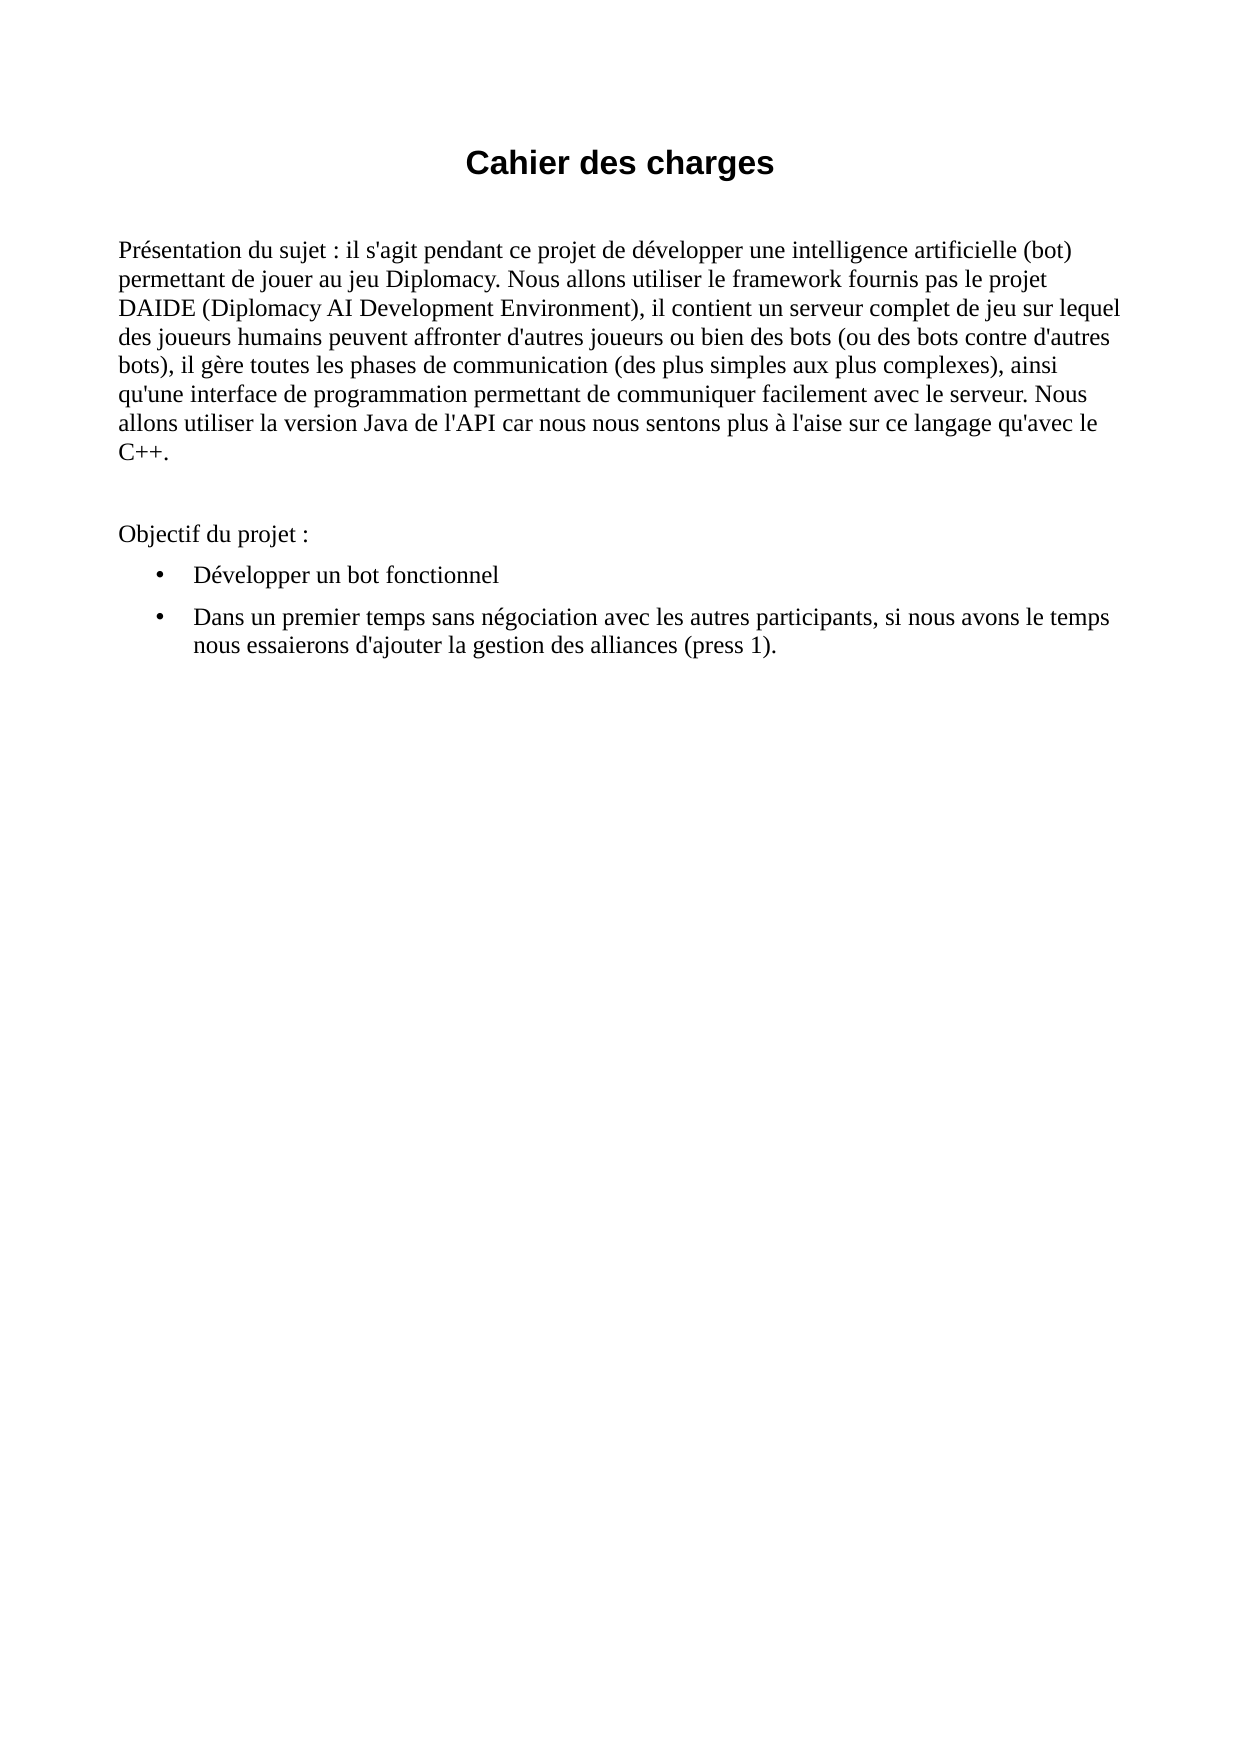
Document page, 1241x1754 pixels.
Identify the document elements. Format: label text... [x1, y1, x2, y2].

subtitle Cahier des charges [118, 143, 1122, 182]
text Objectif du projet : [118, 519, 1122, 548]
list Développer un bot fonctionnel [156, 561, 1122, 589]
text Présentation du sujet : il s'agit pendant ce projet de développer une intelligence artificielle (bot) permettant de jouer au jeu Diplomacy. Nous allons utiliser le framework fournis pas le projet DAIDE (Diplomacy AI Development Environment), il contient un serveur complet de jeu sur lequel des joueurs humains peuvent affronter d'autres joueurs ou bien des bots (ou des bots contre d'autres bots), il gère toutes les phases de communication (des plus simples aux plus complexes), ainsi qu'une interface de programmation permettant de communiquer facilement avec le serveur. Nous allons utiliser la version Java de l'API car nous nous sentons plus à l'aise sur ce langage qu'avec le C++. [118, 236, 1122, 466]
list Dans un premier temps sans négociation avec les autres participants, si nous avons le temps nous essaierons d'ajouter la gestion des alliances (press 1). [156, 602, 1122, 659]
